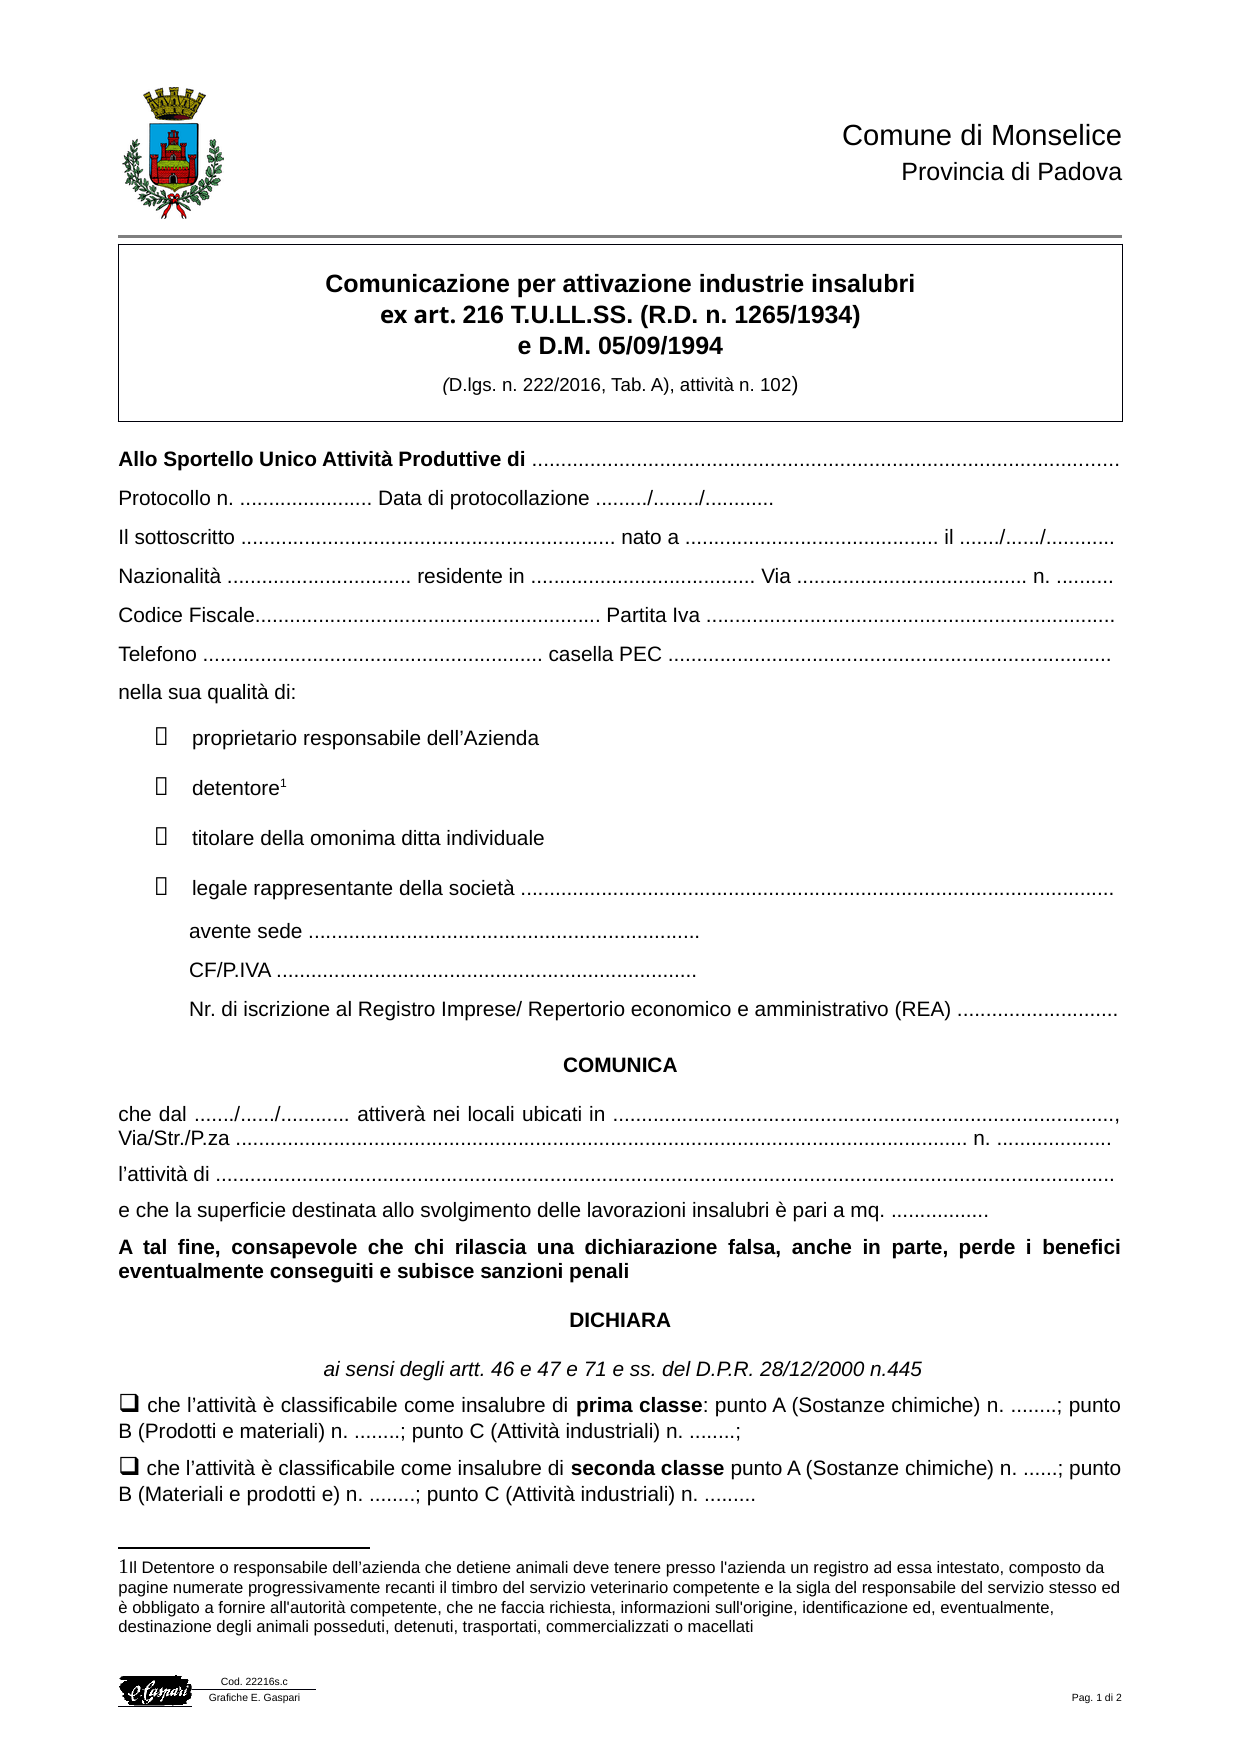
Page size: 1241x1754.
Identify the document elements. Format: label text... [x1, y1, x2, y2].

text e che la superficie destinata allo svolgimento delle lavorazioni insalubri è pari a mq. ................. [118, 1198, 1122, 1222]
text Codice Fiscale............................................................ Partita Iva ....................................................................... [118, 602, 1122, 626]
text  che l’attività è classificabile come insalubre di prima classe: punto A (Sostanze chimiche) n. ........; punto B (Prodotti e materiali) n. ........; punto C (Attività industriali) n. ........; [118, 1393, 1122, 1443]
text COMUNICA [118, 1052, 1122, 1076]
text Nazionalità ................................ residente in ....................................... Via ........................................ n. .......... [118, 564, 1122, 588]
picture [163, 152, 184, 157]
text Allo Sportello Unico Attività Produttive di [118, 447, 1122, 471]
picture [122, 152, 149, 157]
text  titolare della omonima ditta individuale [153, 819, 1122, 853]
picture [198, 152, 224, 157]
text l’attività di ............................................................................................................................................................ [118, 1162, 1122, 1186]
text Comune di Monselice [118, 118, 1122, 152]
text Il sottoscritto ................................................................. nato a ............................................ il ......./....../............ [118, 525, 1122, 549]
picture [122, 185, 224, 219]
text nella sua qualità di: [118, 680, 1122, 704]
text CF/P.IVA ......................................................................... [189, 957, 1122, 981]
text Il Detentore o responsabile dell’azienda che detiene animali deve tenere presso l'azienda un registro ad essa intestato, composto da pagine numerate progressivamente recanti il timbro del servizio veterinario competente e la sigla del responsabile del servizio stesso ed è obbligato a fornire all'autorità competente, che ne faccia richiesta, informazioni sull'origine, identificazione ed, eventualmente, destinazione degli animali posseduti, detenuti, trasportati, commercializzati o macellati [118, 1554, 1122, 1636]
picture [118, 1674, 192, 1706]
text A tal fine, consapevole che chi rilascia una dichiarazione falsa, anche in parte, perde i benefici eventualmente conseguiti e subisce sanzioni penali [118, 1235, 1122, 1283]
text DICHIARA [118, 1308, 1122, 1332]
picture [122, 87, 224, 118]
text  che l’attività è classificabile come insalubre di seconda classe punto A (Sostanze chimiche) n. ......; punto B (Materiali e prodotti e) n. ........; punto C (Attività industriali) n. ......... [118, 1456, 1122, 1506]
text  detentore [153, 769, 1122, 803]
text avente sede .................................................................... [189, 919, 1122, 943]
text Nr. di iscrizione al Registro Imprese/ Repertorio economico e amministrativo (REA) ............................ [189, 996, 1122, 1020]
text Protocollo n. ....................... Data di protocollazione ........./......../............ [118, 486, 1122, 510]
text Telefono ........................................................... casella PEC ............................................................................. [118, 641, 1122, 665]
text Provincia di Padova [118, 157, 1122, 185]
table_header Comunicazione per attivazione industrie insalubri ex art. 216 T.U.LL.SS. (R.D. n. 1265/1934) e D.M. 05/09/1994 (D.lgs. n. 222/2016, Tab. A), attività n. 102) [119, 245, 1122, 421]
text ai sensi degli artt. 46 e 47 e 71 e ss. del D.P.R. 28/12/2000 n.445 [118, 1357, 1122, 1381]
text  proprietario responsabile dell’Azienda [153, 719, 1122, 753]
text che dal ......./....../............ attiverà nei locali ubicati in ......................................................................................., Via/Str./P.za ............................................................................................................................... n. .................... [118, 1101, 1122, 1149]
text  legale rappresentante della società ....................................................................................................... [153, 869, 1122, 903]
